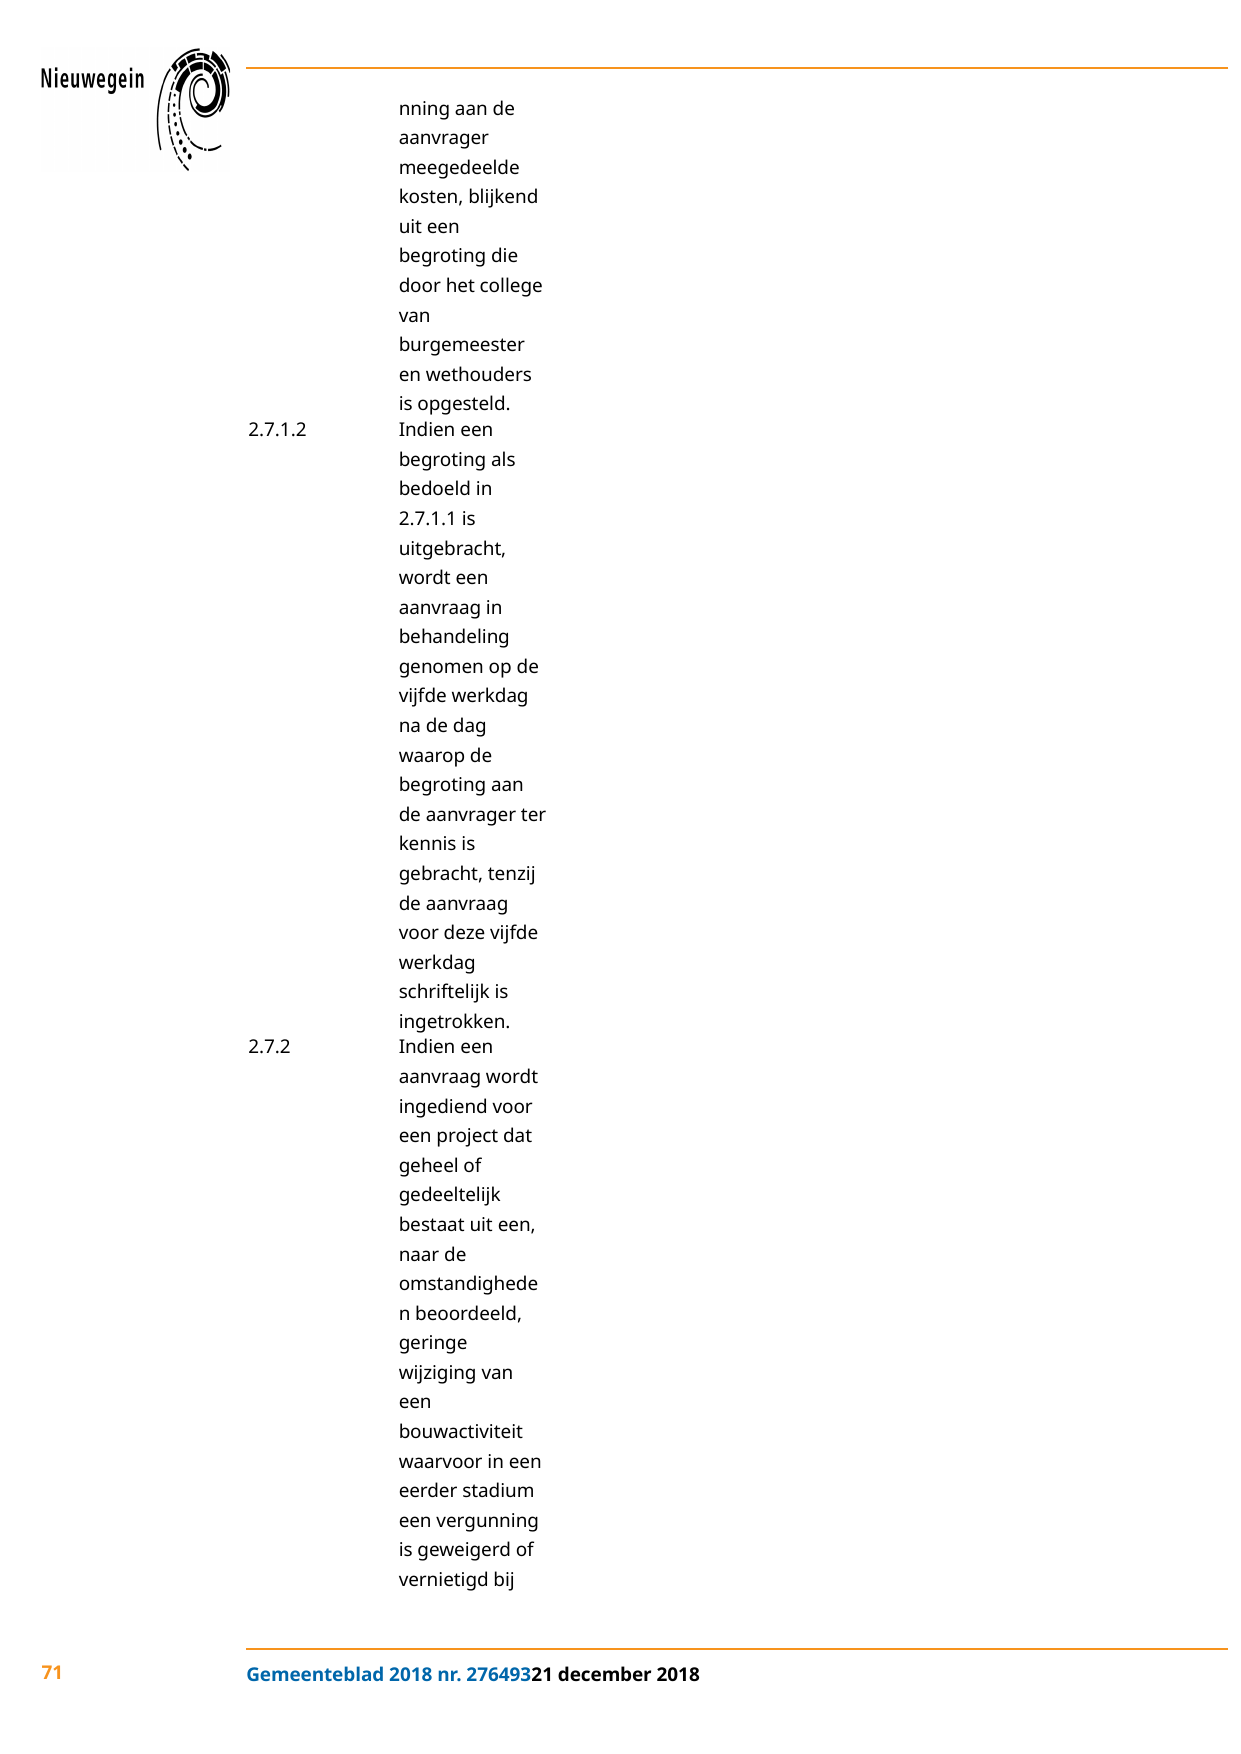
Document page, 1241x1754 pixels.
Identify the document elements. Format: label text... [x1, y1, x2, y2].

table_cell 2.7.1.2 [248, 416, 398, 1034]
table_cell [549, 416, 700, 1034]
table_cell [549, 1034, 700, 1592]
table_cell [549, 95, 700, 416]
table_cell Indien een aanvraag wordt ingediend voor een project dat geheel of gedeeltelijk bestaat uit een, naar de omstandigheden beoordeeld, geringe wijziging van een bouwactiviteit waarvoor in een eerder stadium een vergunning is geweigerd of vernietigd bij [399, 1034, 549, 1592]
picture [41, 47, 231, 172]
table_cell nning aan de aanvrager meegedeelde kosten, blijkend uit een begroting die door het college van burgemeester en wethouders is opgesteld. [399, 95, 549, 416]
table_cell [248, 95, 398, 416]
table_cell Indien een begroting als bedoeld in 2.7.1.1 is uitgebracht, wordt een aanvraag in behandeling genomen op de vijfde werkdag na de dag waarop de begroting aan de aanvrager ter kennis is gebracht, tenzij de aanvraag voor deze vijfde werkdag schriftelijk is ingetrokken. [399, 416, 549, 1034]
table_cell 2.7.2 [248, 1034, 398, 1592]
